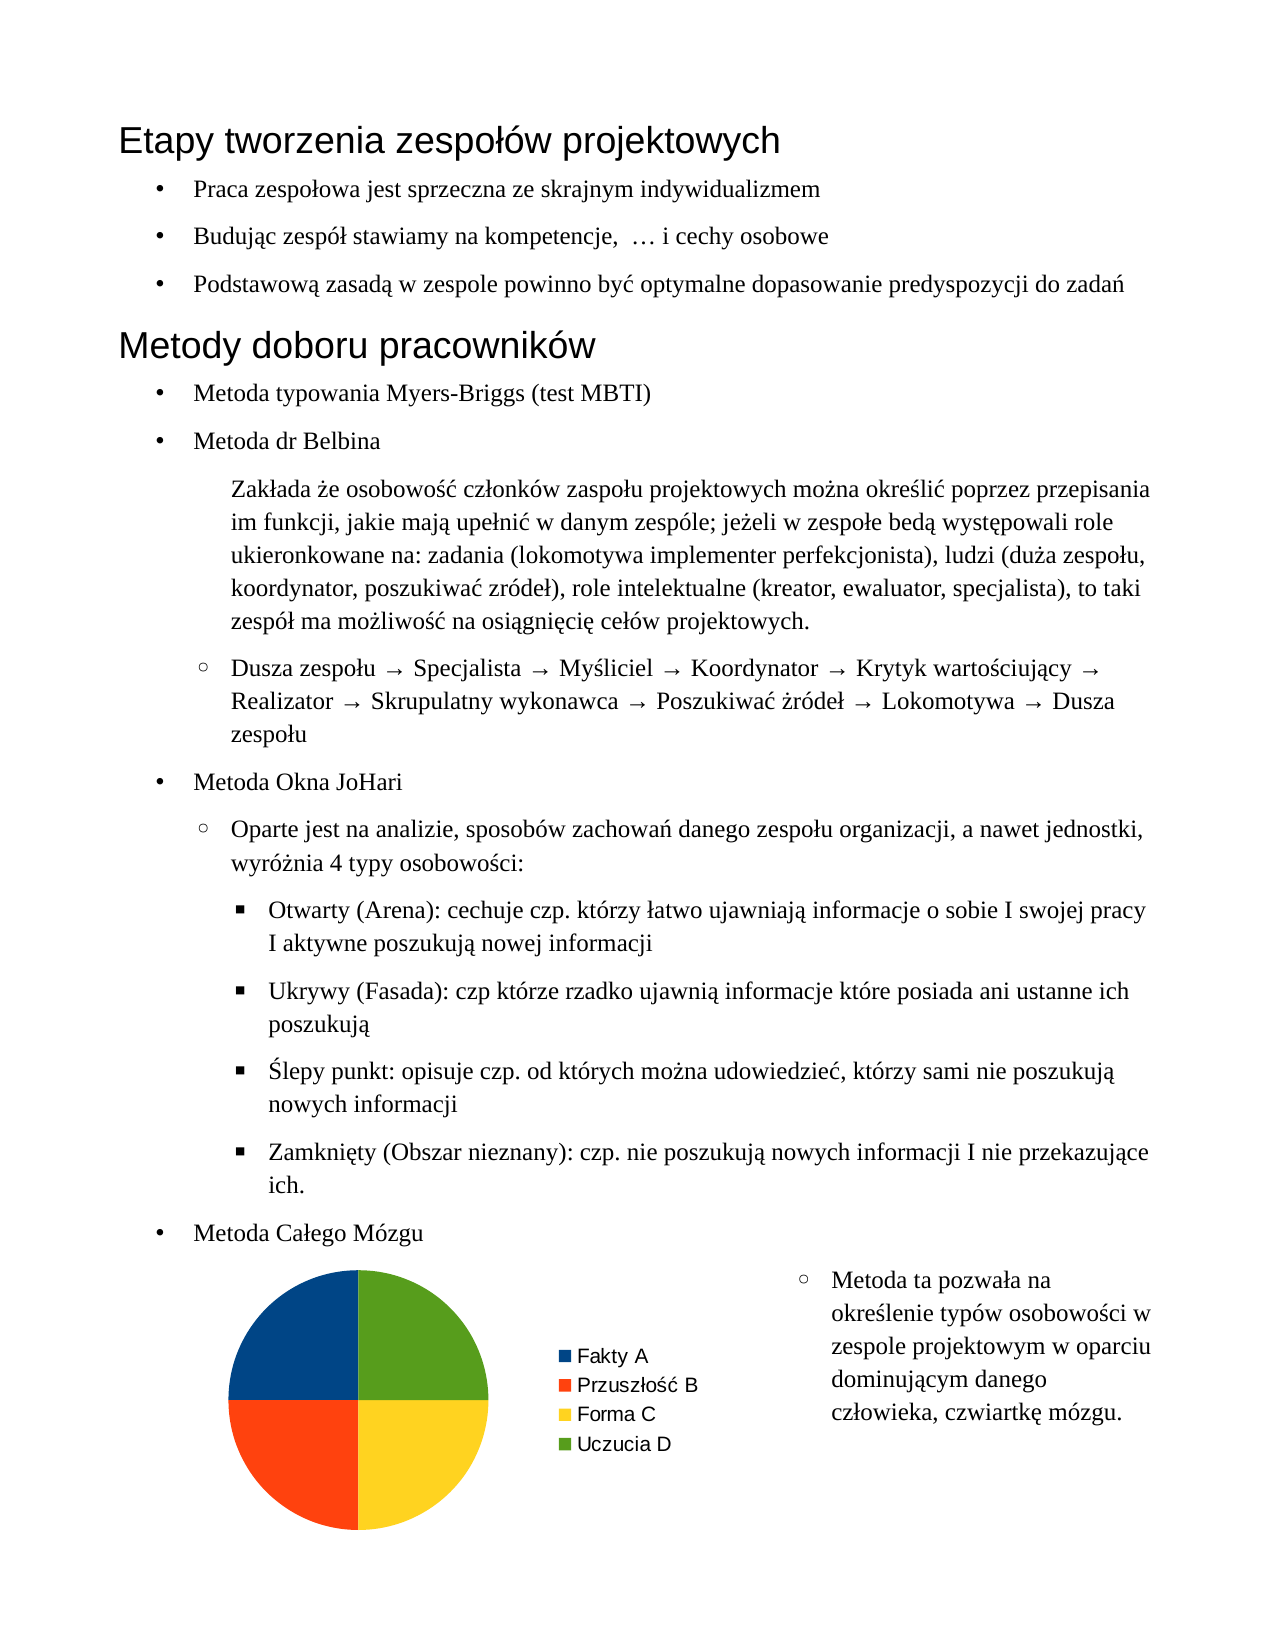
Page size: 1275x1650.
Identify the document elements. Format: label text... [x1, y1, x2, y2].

list Metoda dr Belbina [156, 426, 1157, 455]
list Metoda Okna JoHari [156, 767, 1157, 796]
list Metoda typowania Myers-Briggs (test MBTI) [156, 378, 1157, 407]
list Budując zespół stawiamy na kompetencje, … i cechy osobowe [156, 221, 1157, 250]
subtitle Metody doboru pracowników [118, 323, 1157, 366]
list Ukrywy (Fasada): czp którze rzadko ujawnią informacje które posiada ani ustanne ich poszukują [231, 976, 1157, 1038]
list Zakłada że osobowość członków zaspołu projektowych można określić poprzez przepisania im funkcji, jakie mają upełnić w danym zespóle; jeżeli w zespołe bedą występowali role ukieronkowane na: zadania (lokomotywa implementer perfekcjonista), ludzi (duża zespołu, koordynator, poszukiwać zródeł), role intelektualne (kreator, ewaluator, specjalista), to taki zespół ma możliwość na osiągnięcię cełów projektowych. [193, 474, 1157, 634]
list Metoda Całego Mózgu [156, 1218, 1157, 1246]
list Zamknięty (Obszar nieznany): czp. nie poszukują nowych informacji I nie przekazujące ich. [231, 1137, 1157, 1199]
list Metoda ta pozwała na określenie typów osobowości w zespole projektowym w oparciu dominującym danego człowieka, czwiartkę mózgu. [193, 1265, 1157, 1426]
list Oparte jest na analizie, sposobów zachowań danego zespołu organizacji, a nawet jednostki, wyróżnia 4 typy osobowości: [193, 814, 1157, 876]
list Podstawową zasadą w zespole powinno być optymalne dopasowanie predyspozycji do zadań [156, 269, 1157, 298]
list Ślepy punkt: opisuje czp. od których można udowiedzieć, którzy sami nie poszukują nowych informacji [231, 1056, 1157, 1118]
list Otwarty (Arena): cechuje czp. którzy łatwo ujawniają informacje o sobie I swojej pracy I aktywne poszukują nowej informacji [231, 895, 1157, 957]
list Dusza zespołu → Specjalista → Myśliciel → Koordynator → Krytyk wartościujący → Realizator → Skrupulatny wykonawca → Poszukiwać żródeł → Lokomotywa → Dusza zespołu [193, 653, 1157, 748]
list Praca zespołowa jest sprzeczna ze skrajnym indywidualizmem [156, 174, 1157, 202]
subtitle Etapy tworzenia zespołów projektowych [118, 118, 1157, 161]
